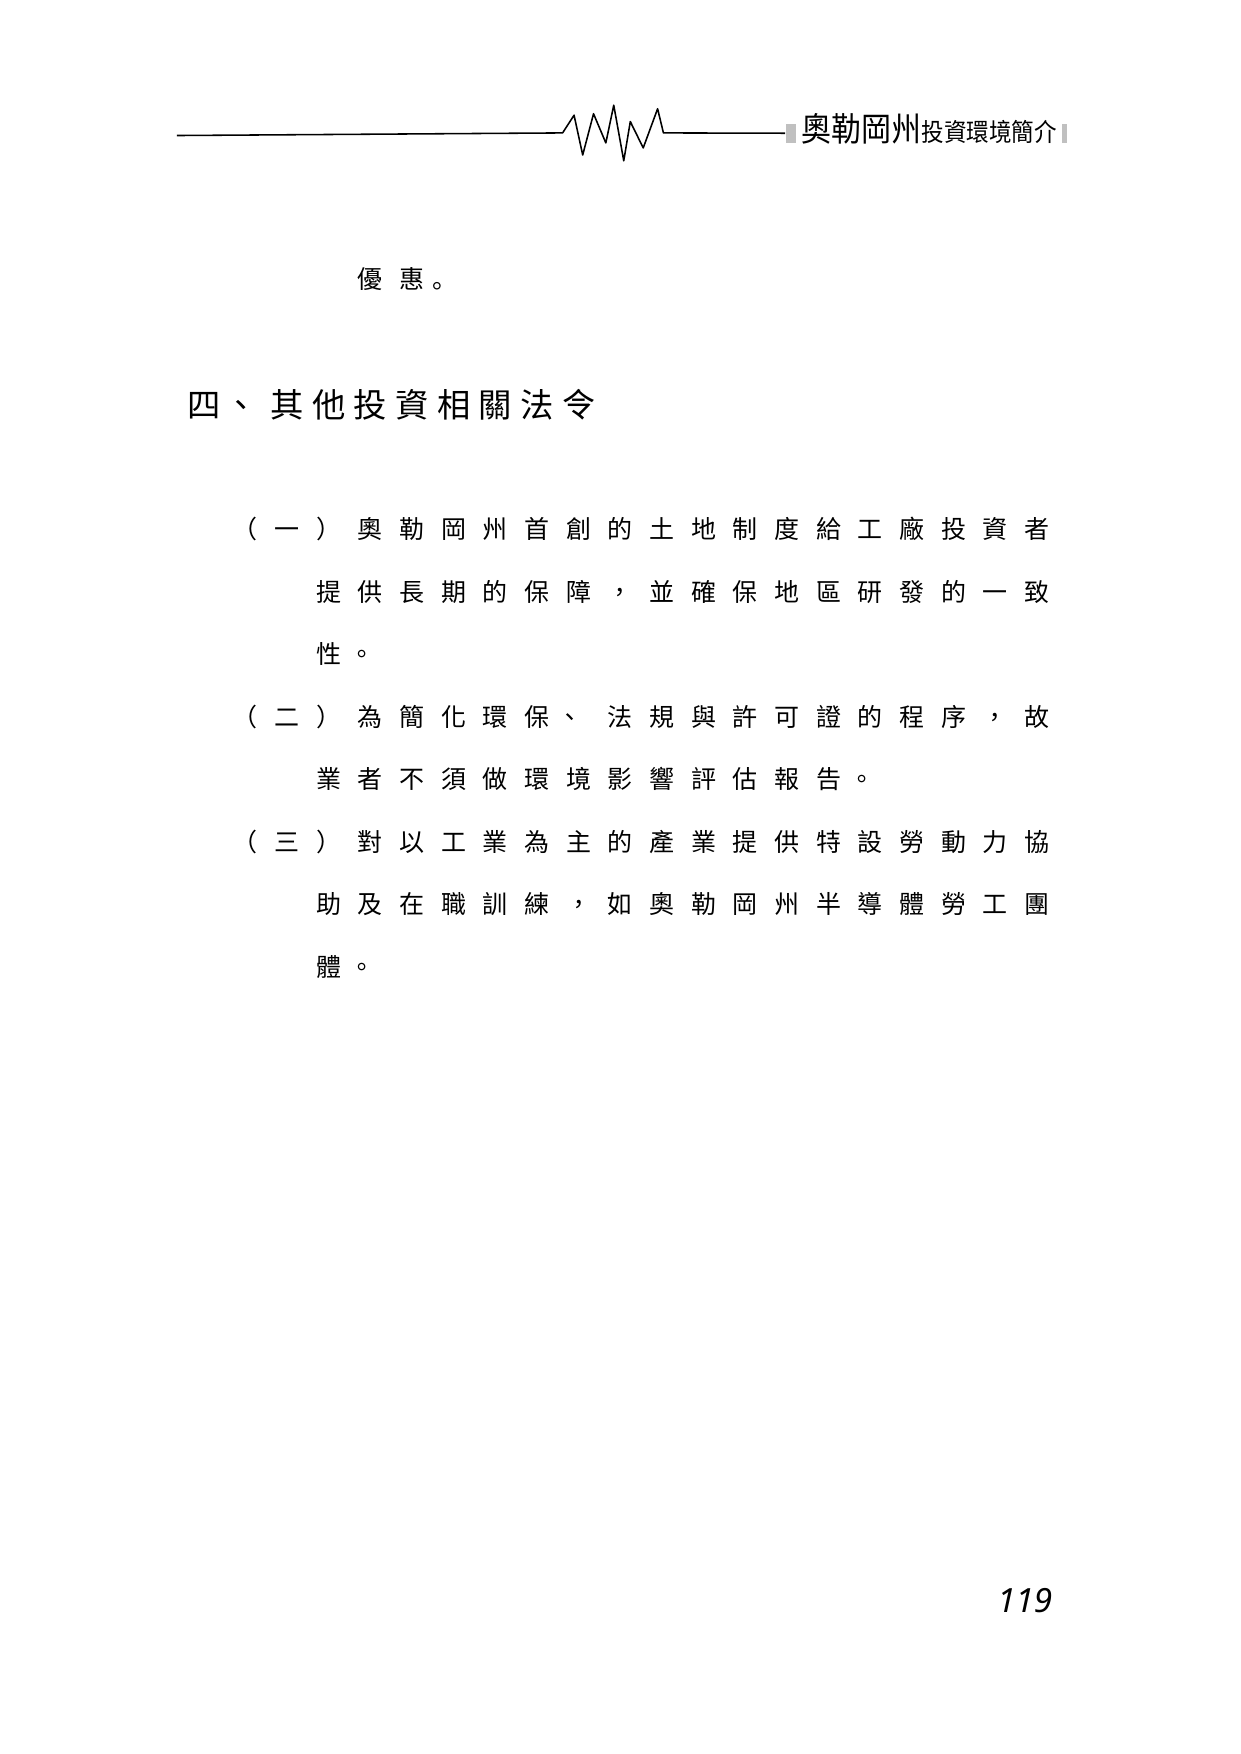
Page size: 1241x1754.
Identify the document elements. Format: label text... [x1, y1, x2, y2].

text （二）為簡化環保、法規與許可證的程序，故業者不須做環境影響評估報告。 [207, 674, 1058, 799]
text （一）奧勒岡州首創的土地制度給工廠投資者提供長期的保障，並確保地區研發的一致性。 [207, 486, 1058, 674]
text （三）對以工業為主的產業提供特設勞動力協助及在職訓練，如奧勒岡州半導體勞工團體。 [207, 799, 1058, 986]
text 優惠。 [281, 236, 1058, 299]
text 四、其他投資相關法令 [183, 361, 1058, 424]
